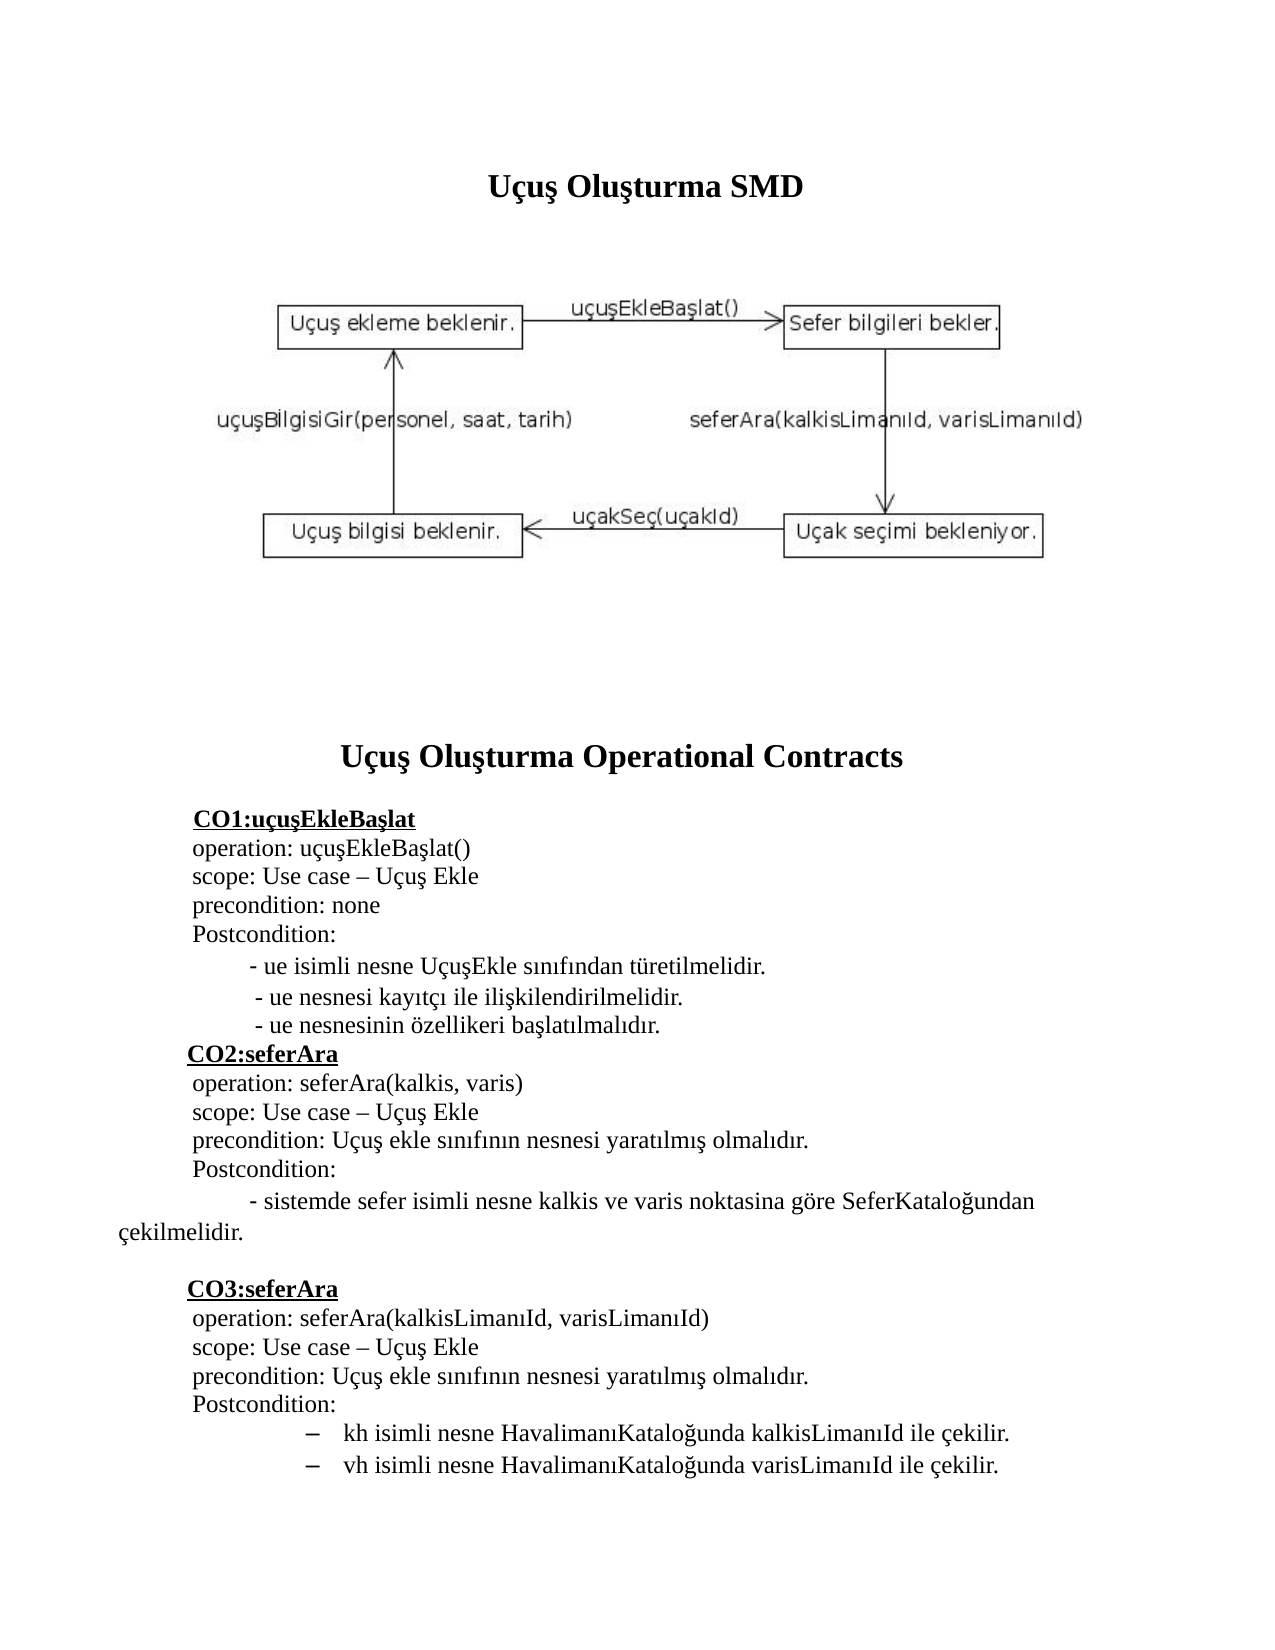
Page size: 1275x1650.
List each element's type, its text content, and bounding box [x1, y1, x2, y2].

list kh isimli nesne HavalimanıKataloğunda kalkisLimanıId ile çekilir. [306, 1418, 1157, 1447]
text CO3:seferAra operation: seferAra(kalkisLimanıId, varisLimanıId) scope: Use case – Uçuş Ekle precondition: Uçuş ekle sınıfının nesnesi yaratılmış olmalıdır. Postcondition: [118, 1274, 1157, 1418]
text Uçuş Oluşturma Operational Contracts [118, 737, 1157, 775]
picture [133, 216, 1145, 588]
text CO1:uçuşEkleBaşlat operation: uçuşEkleBaşlat() scope: Use case – Uçuş Ekle precondition: none Postcondition: - ue isimli nesne UçuşEkle sınıfından türetilmelidir. [118, 804, 1157, 982]
list vh isimli nesne HavalimanıKataloğunda varisLimanıId ile çekilir. [306, 1447, 1157, 1481]
text CO2:seferAra operation: seferAra(kalkis, varis) scope: Use case – Uçuş Ekle precondition: Uçuş ekle sınıfının nesnesi yaratılmış olmalıdır. Postcondition: - sistemde sefer isimli nesne kalkis ve varis noktasina göre SeferKataloğundan çekilmelidir. [118, 1039, 1157, 1246]
text - ue nesnesinin özellikeri başlatılmalıdır. [118, 1010, 1157, 1039]
text Uçuş Oluşturma SMD [118, 166, 1157, 204]
text - ue nesnesi kayıtçı ile ilişkilendirilmelidir. [118, 982, 1157, 1010]
